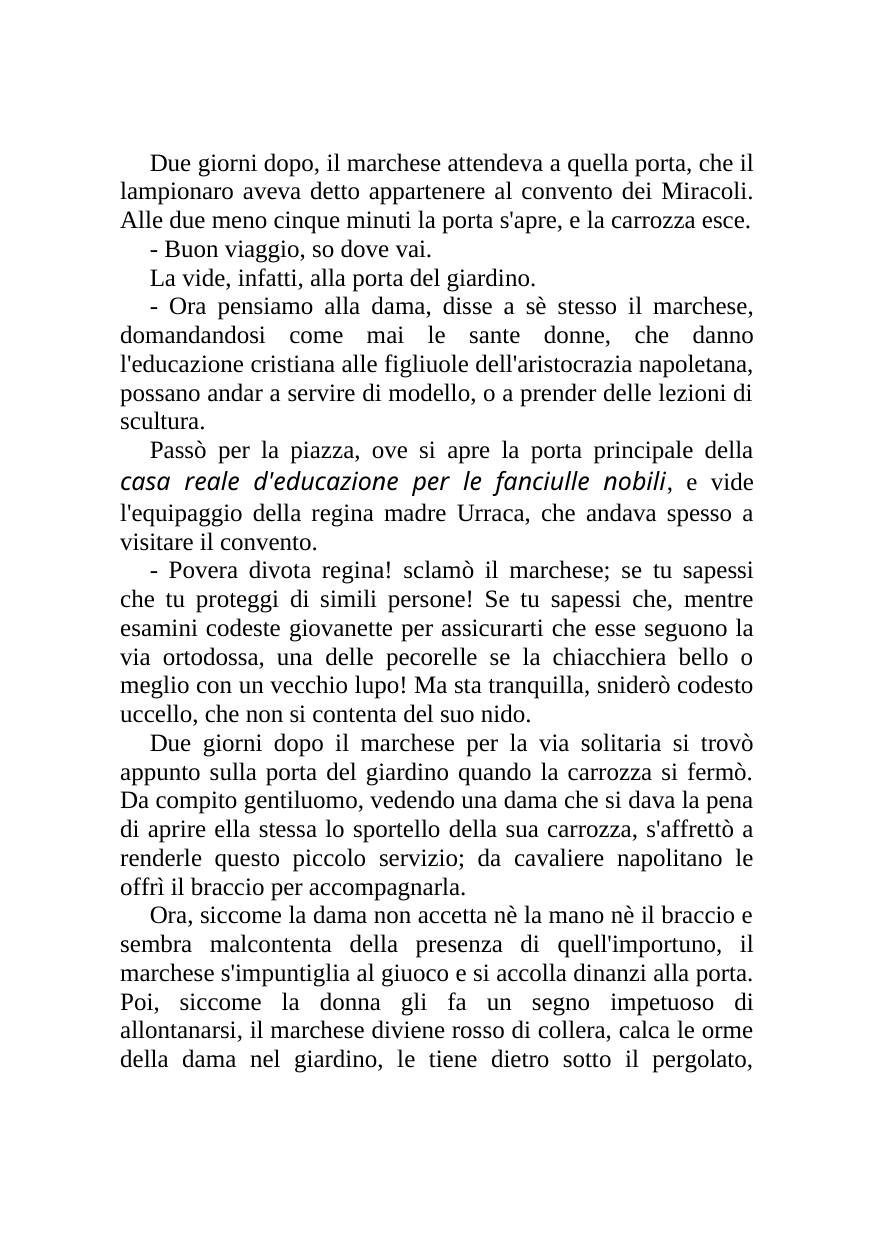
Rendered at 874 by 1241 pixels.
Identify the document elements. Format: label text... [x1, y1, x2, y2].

text Ora, siccome la dama non accetta nè la mano nè il braccio e sembra malcontenta della presenza di quell'importuno, il marchese s'impuntiglia al giuoco e si accolla dinanzi alla porta. Poi, siccome la donna gli fa un segno impetuoso di allontanarsi, il marchese diviene rosso di collera, calca le orme della dama nel giardino, le tiene dietro sotto il pergolato, [120, 901, 754, 1073]
text - Buon viaggio, so dove vai. [120, 234, 754, 263]
text Due giorni dopo, il marchese attendeva a quella porta, che il lampionaro aveva detto appartenere al convento dei Miracoli. Alle due meno cinque minuti la porta s'apre, e la carrozza esce. [120, 148, 754, 234]
text Due giorni dopo il marchese per la via solitaria si trovò appunto sulla porta del giardino quando la carrozza si fermò. Da compito gentiluomo, vedendo una dama che si dava la pena di aprire ella stessa lo sportello della sua carrozza, s'affrettò a renderle questo piccolo servizio; da cavaliere napolitano le offrì il braccio per accompagnarla. [120, 728, 754, 901]
text Passò per la piazza, ove si apre la porta principale della casa reale d'educazione per le fanciulle nobili, e vide l'equipaggio della regina madre Urraca, che andava spesso a visitare il convento. [120, 435, 754, 556]
text - Povera divota regina! sclamò il marchese; se tu sapessi che tu proteggi di simili persone! Se tu sapessi che, mentre esamini codeste giovanette per assicurarti che esse seguono la via ortodossa, una delle pecorelle se la chiacchiera bello o meglio con un vecchio lupo! Ma sta tranquilla, sniderò codesto uccello, che non si contenta del suo nido. [120, 556, 754, 728]
text - Ora pensiamo alla dama, disse a sè stesso il marchese, domandandosi come mai le sante donne, che danno l'educazione cristiana alle figliuole dell'aristocrazia napoletana, possano andar a servire di modello, o a prender delle lezioni di scultura. [120, 291, 754, 435]
text La vide, infatti, alla porta del giardino. [120, 263, 754, 291]
